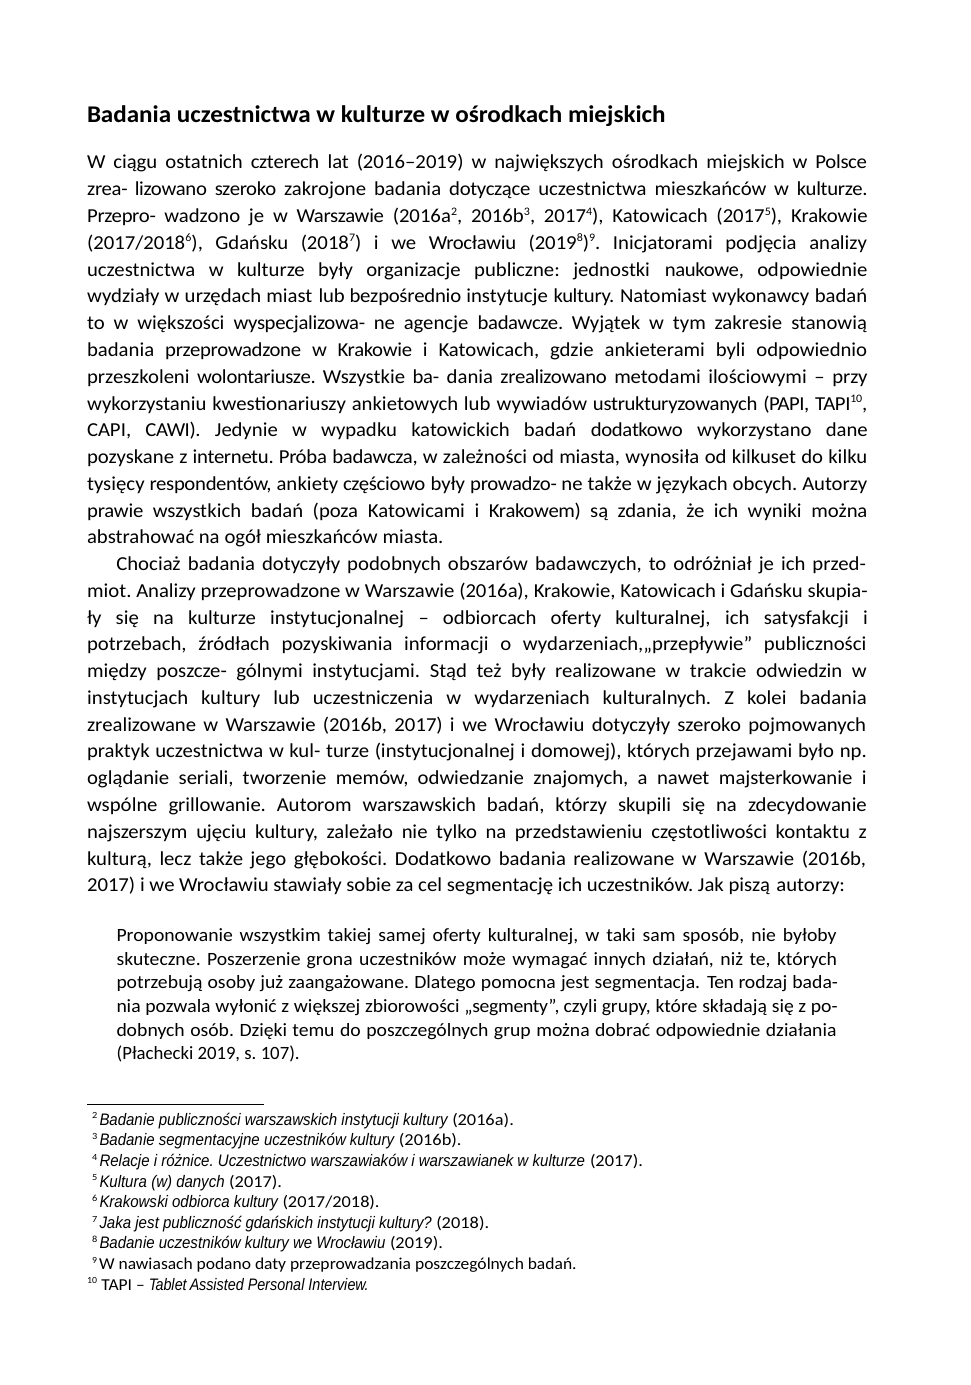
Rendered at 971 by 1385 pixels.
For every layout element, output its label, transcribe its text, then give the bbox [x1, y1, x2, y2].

text W ciągu ostatnich czterech lat (2016–2019) w największych ośrodkach miejskich w Polsce zrea- lizowano szeroko zakrojone badania dotyczące uczestnictwa mieszkańców w kulturze. Przepro- wadzono je w Warszawie (2016a2, 2016b3, 20174), Katowicach (20175), Krakowie (2017/20186), Gdańsku (20187) i we Wrocławiu (20198)9. Inicjatorami podjęcia analizy uczestnictwa w kulturze były organizacje publiczne: jednostki naukowe, odpowiednie wydziały w urzędach miast lub bezpośrednio instytucje kultury. Natomiast wykonawcy badań to w większości wyspecjalizowa- ne agencje badawcze. Wyjątek w tym zakresie stanowią badania przeprowadzone w Krakowie i Katowicach, gdzie ankieterami byli odpowiednio przeszkoleni wolontariusze. Wszystkie ba- dania zrealizowano metodami ilościowymi – przy wykorzystaniu kwestionariuszy ankietowych lub wywiadów ustrukturyzowanych (PAPI, TAPI10, CAPI, CAWI). Jedynie w wypadku katowickich badań dodatkowo wykorzystano dane pozyskane z internetu. Próba badawcza, w zależności od miasta, wynosiła od kilkuset do kilku tysięcy respondentów, ankiety częściowo były prowadzo- ne także w językach obcych. Autorzy prawie wszystkich badań (poza Katowicami i Krakowem) są zdania, że ich wyniki można abstrahować na ogół mieszkańców miasta. [87, 150, 867, 549]
text Chociaż badania dotyczyły podobnych obszarów badawczych, to odróżniał je ich przed- miot. Analizy przeprowadzone w Warszawie (2016a), Krakowie, Katowicach i Gdańsku skupia- ły się na kulturze instytucjonalnej – odbiorcach oferty kulturalnej, ich satysfakcji i potrzebach, źródłach pozyskiwania informacji o wydarzeniach,„przepływie” publiczności między poszcze- gólnymi instytucjami. Stąd też były realizowane w trakcie odwiedzin w instytucjach kultury lub uczestniczenia w wydarzeniach kulturalnych. Z kolei badania zrealizowane w Warszawie (2016b, 2017) i we Wrocławiu dotyczyły szeroko pojmowanych praktyk uczestnictwa w kul- turze (instytucjonalnej i domowej), których przejawami było np. oglądanie seriali, tworzenie memów, odwiedzanie znajomych, a nawet majsterkowanie i wspólne grillowanie. Autorom warszawskich badań, którzy skupili się na zdecydowanie najszerszym ujęciu kultury, zależało nie tylko na przedstawieniu częstotliwości kontaktu z kulturą, lecz także jego głębokości. Dodatkowo badania realizowane w Warszawie (2016b, 2017) i we Wrocławiu stawiały sobie za cel segmentację ich uczestników. Jak piszą autorzy: [87, 551, 868, 897]
text 9 W nawiasach podano daty przeprowadzania poszczególnych badań. [92, 1253, 879, 1274]
text Proponowanie wszystkim takiej samej oferty kulturalnej, w taki sam sposób, nie byłoby skuteczne. Poszerzenie grona uczestników może wymagać innych działań, niż te, których potrzebują osoby już zaangażowane. Dlatego pomocna jest segmentacja. Ten rodzaj bada- nia pozwala wyłonić z większej zbiorowości „segmenty”, czyli grupy, które składają się z po- dobnych osób. Dzięki temu do poszczególnych grup można dobrać odpowiednie działania (Płachecki 2019, s. 107). [116, 924, 838, 1064]
subtitle Badania uczestnictwa w kulturze w ośrodkach miejskich [87, 99, 879, 128]
text 6 Krakowski odbiorca kultury (2017/2018). [92, 1192, 879, 1212]
text 2 Badanie publiczności warszawskich instytucji kultury (2016a). [92, 1109, 879, 1129]
text 4 Relacje i różnice. Uczestnictwo warszawiaków i warszawianek w kulturze (2017). [92, 1150, 879, 1171]
text 8 Badanie uczestników kultury we Wrocławiu (2019). [92, 1233, 879, 1253]
text 7 Jaka jest publiczność gdańskich instytucji kultury? (2018). [92, 1212, 879, 1232]
text 5 Kultura (w) danych (2017). [92, 1171, 879, 1191]
text 10 TAPI – Tablet Assisted Personal Interview. [87, 1274, 879, 1294]
text 3 Badanie segmentacyjne uczestników kultury (2016b). [92, 1130, 879, 1150]
